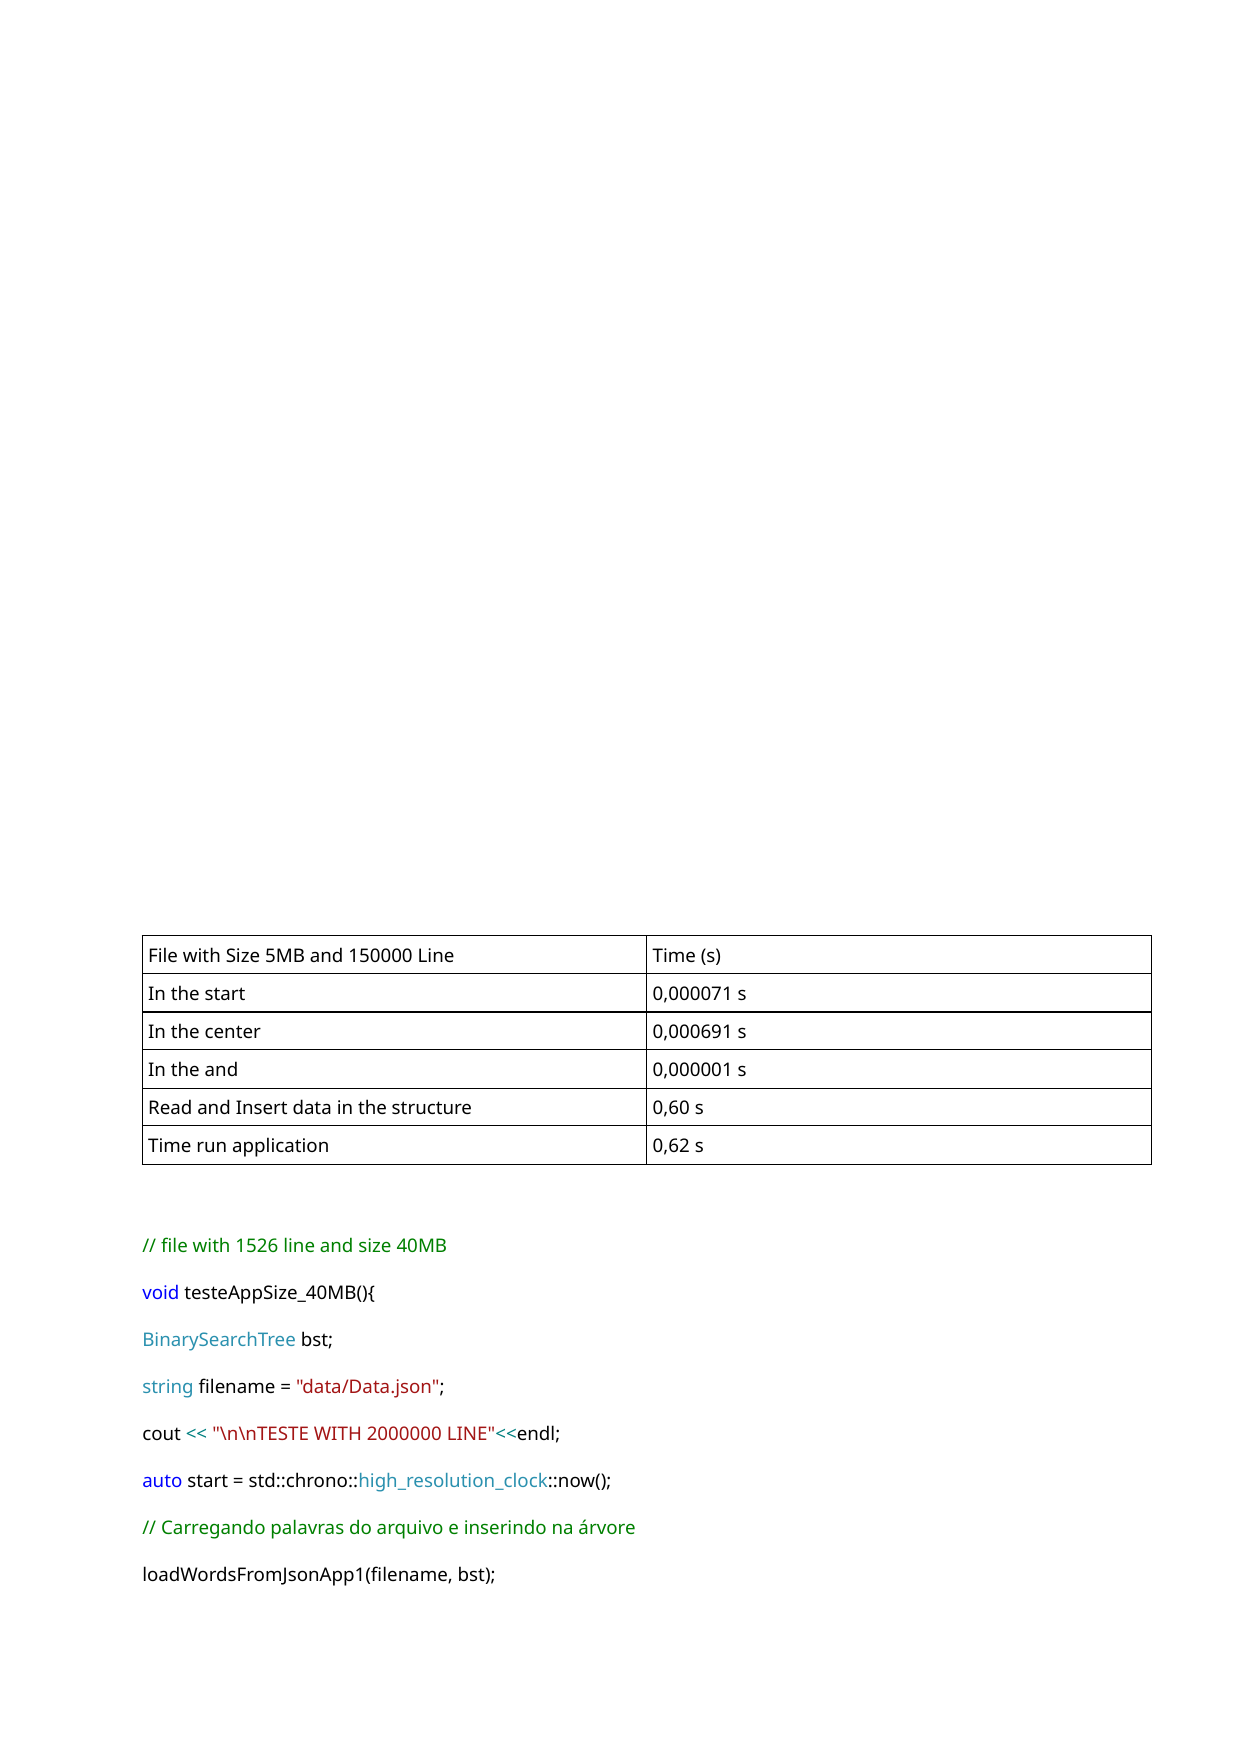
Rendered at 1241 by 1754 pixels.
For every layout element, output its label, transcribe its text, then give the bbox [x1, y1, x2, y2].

table_header Time (s) [647, 936, 1151, 973]
text // Carregando palavras do arquivo e inserindo na árvore [142, 1493, 1152, 1539]
text auto start = std::chrono::high_resolution_clock::now(); [142, 1446, 1152, 1493]
table_cell 0,000071 s [647, 974, 1151, 1011]
table_cell In the and [143, 1050, 646, 1087]
table_cell 0,60 s [647, 1089, 1151, 1125]
text BinarySearchTree bst; [142, 1305, 1152, 1352]
text string filename = "data/Data.json"; [142, 1352, 1152, 1399]
table_cell 0,000691 s [647, 1013, 1151, 1049]
table_cell 0,000001 s [647, 1050, 1151, 1087]
table_cell In the center [143, 1013, 646, 1049]
table_cell Time run application [143, 1126, 646, 1163]
table_cell In the start [143, 974, 646, 1011]
text loadWordsFromJsonApp1(filename, bst); [142, 1539, 1152, 1586]
table_cell Read and Insert data in the structure [143, 1089, 646, 1125]
text void testeAppSize_40MB(){ [142, 1258, 1152, 1305]
table_cell 0,62 s [647, 1126, 1151, 1163]
table_header File with Size 5MB and 150000 Line [143, 936, 646, 973]
text // file with 1526 line and size 40MB [142, 1211, 1152, 1258]
text cout << "\n\nTESTE WITH 2000000 LINE"<<endl; [142, 1399, 1152, 1446]
